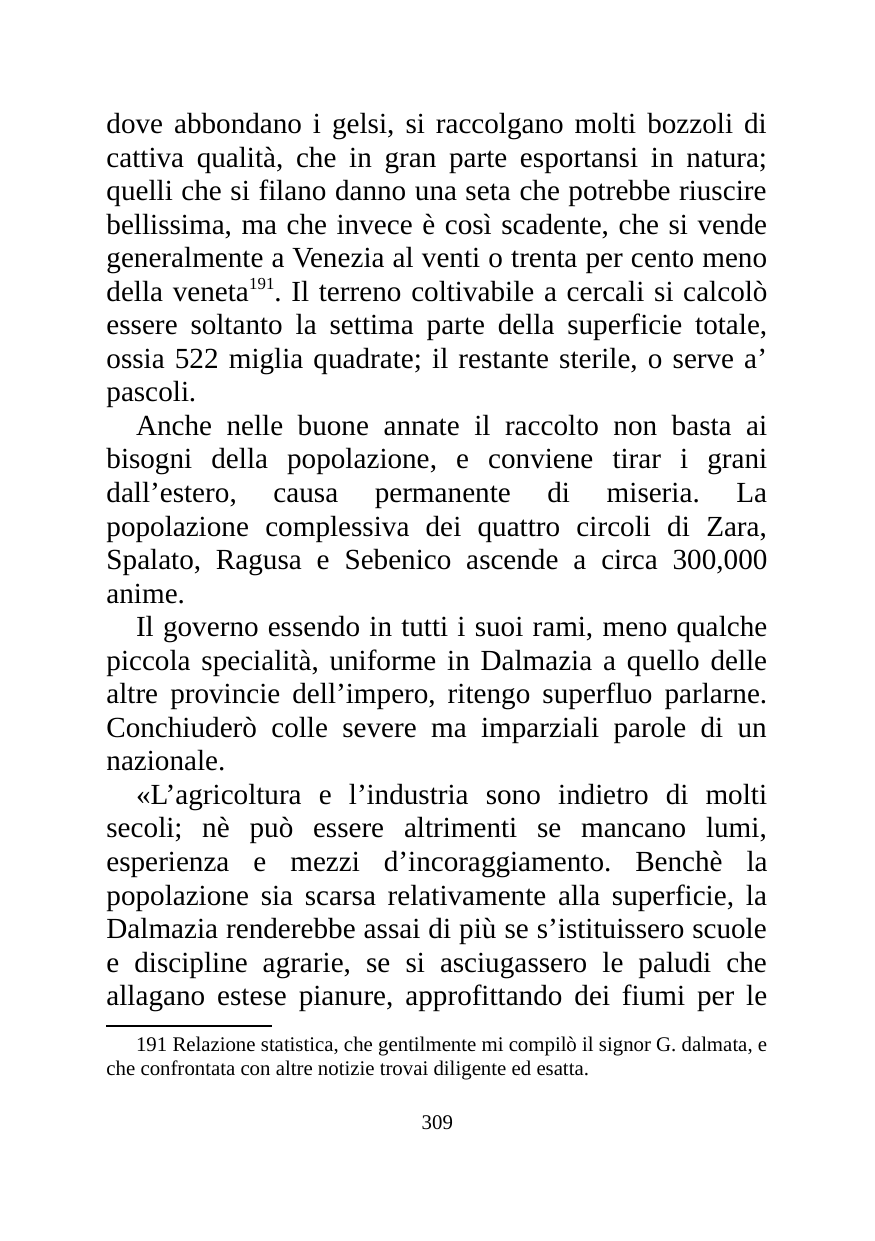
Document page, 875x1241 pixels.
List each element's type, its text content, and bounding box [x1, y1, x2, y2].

text Il governo essendo in tutti i suoi rami, meno qualche piccola specialità, uniforme in Dalmazia a quello delle altre provincie dell’impero, ritengo superfluo parlarne. Conchiuderò colle severe ma imparziali parole di un nazionale. [106, 609, 768, 777]
text «L’agricoltura e l’industria sono indietro di molti secoli; nè può essere altrimenti se mancano lumi, esperienza e mezzi d’incoraggiamento. Benchè la popolazione sia scarsa relativamente alla superficie, la Dalmazia renderebbe assai di più se s’istituissero scuole e discipline agrarie, se si asciugassero le paludi che allagano estese pianure, approfittando dei fiumi per le [106, 777, 768, 1012]
text Relazione statistica, che gentilmente mi compilò il signor G. dalmata, e che confrontata con altre notizie trovai diligente ed esatta. [106, 1032, 768, 1080]
text Anche nelle buone annate il raccolto non basta ai bisogni della popolazione, e conviene tirar i grani dall’estero, causa permanente di miseria. La popolazione complessiva dei quattro circoli di Zara, Spalato, Ragusa e Sebenico ascende a circa 300,000 anime. [106, 408, 768, 609]
text dove abbondano i gelsi, si raccolgano molti bozzoli di cattiva qualità, che in gran parte esportansi in natura; quelli che si filano danno una seta che potrebbe riuscire bellissima, ma che invece è così scadente, che si vende generalmente a Venezia al venti o trenta per cento meno della veneta. Il terreno coltivabile a cercali si calcolò essere soltanto la settima parte della superficie totale, ossia 522 miglia quadrate; il restante sterile, o serve a’ pascoli. [106, 106, 768, 408]
